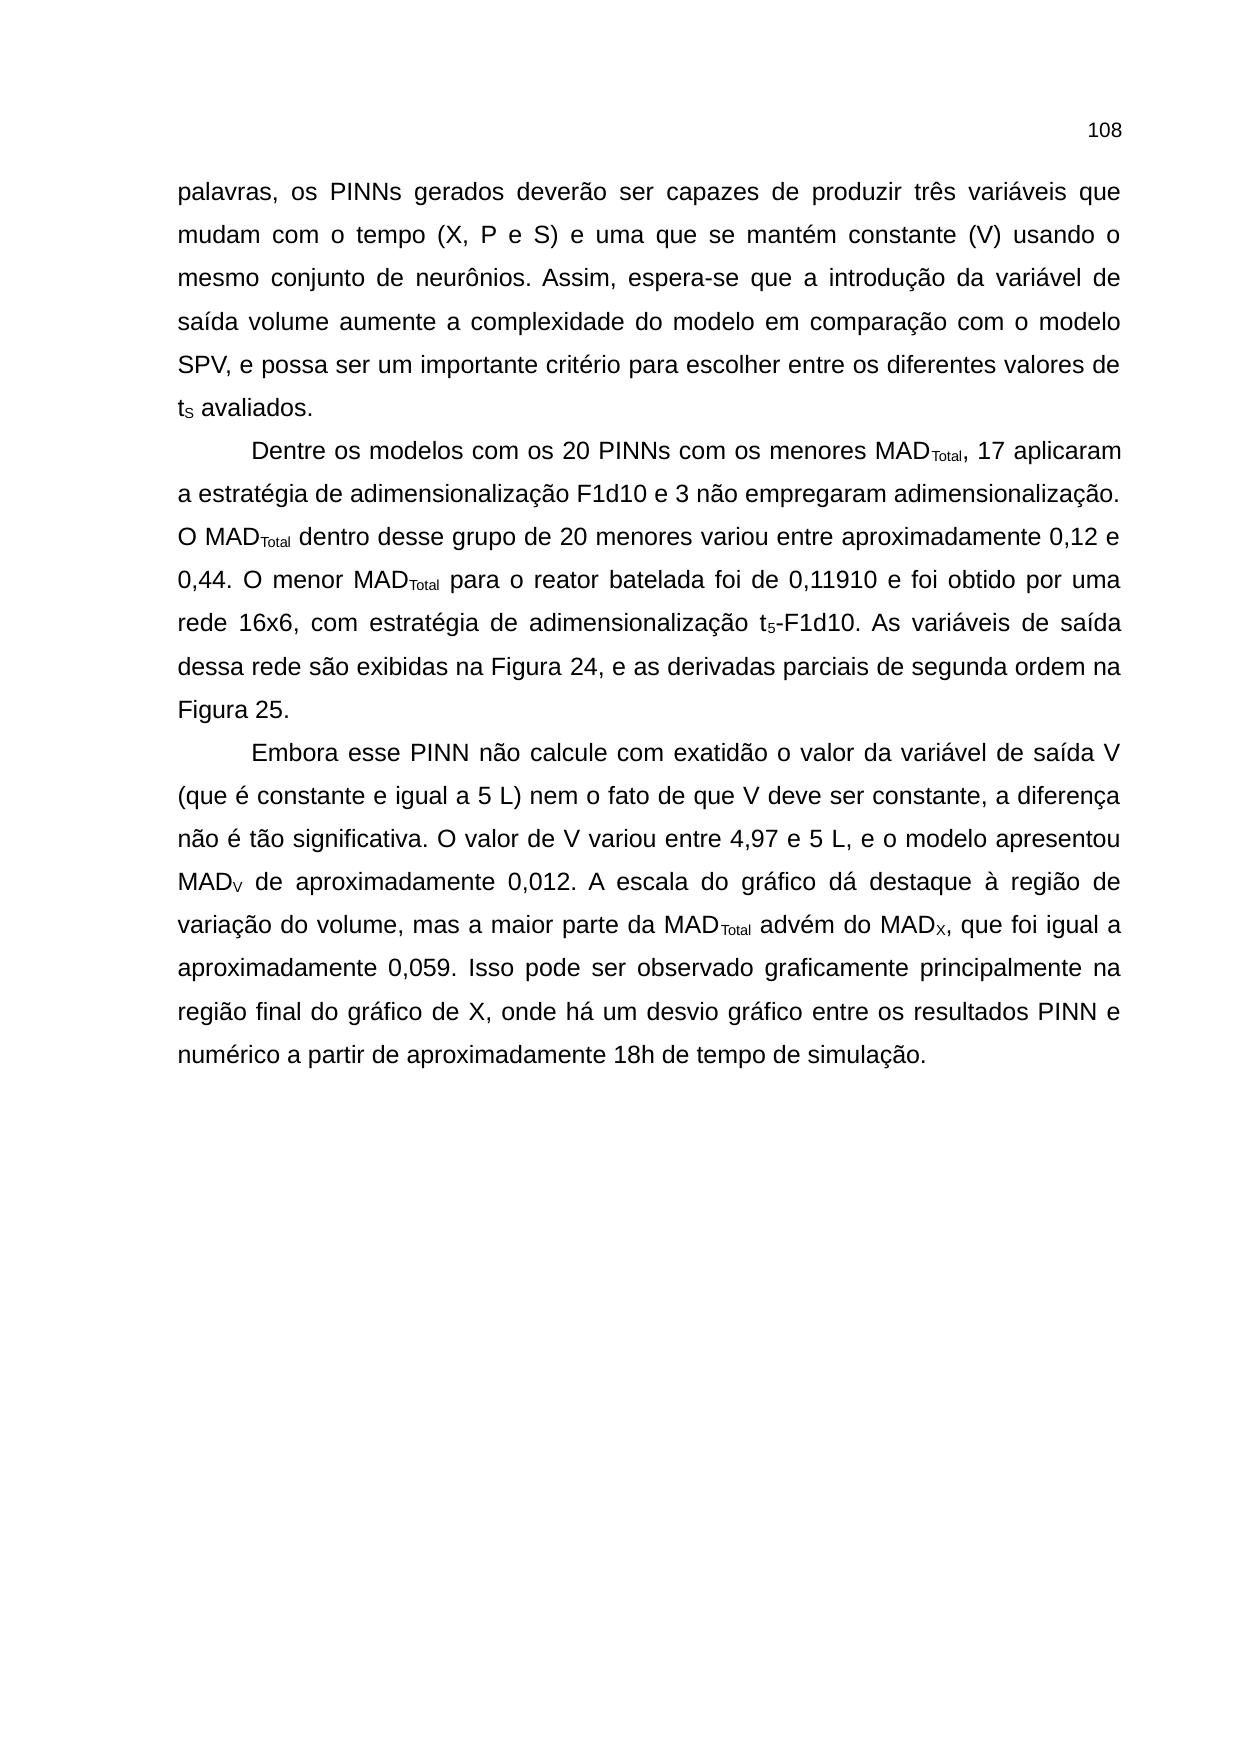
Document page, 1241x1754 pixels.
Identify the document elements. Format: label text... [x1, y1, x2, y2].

text palavras, os PINNs gerados deverão ser capazes de produzir três variáveis que mudam com o tempo (X, P e S) e uma que se mantém constante (V) usando o mesmo conjunto de neurônios. Assim, espera-se que a introdução da variável de saída volume aumente a complexidade do modelo em comparação com o modelo SPV, e possa ser um importante critério para escolher entre os diferentes valores de tS avaliados. [177, 177, 1122, 421]
text Embora esse PINN não calcule com exatidão o valor da variável de saída V (que é constante e igual a 5 L) nem o fato de que V deve ser constante, a diferença não é tão significativa. O valor de V variou entre 4,97 e 5 L, e o modelo apresentou MADV de aproximadamente 0,012. A escala do gráfico dá destaque à região de variação do volume, mas a maior parte da MADTotal advém do MADX, que foi igual a aproximadamente 0,059. Isso pode ser observado graficamente principalmente na região final do gráfico de X, onde há um desvio gráfico entre os resultados PINN e numérico a partir de aproximadamente 18h de tempo de simulação. [177, 738, 1122, 1068]
text Dentre os modelos com os 20 PINNs com os menores MADTotal, 17 aplicaram a estratégia de adimensionalização F1d10 e 3 não empregaram adimensionalização. O MADTotal dentro desse grupo de 20 menores variou entre aproximadamente 0,12 e 0,44. O menor MADTotal para o reator batelada foi de 0,11910 e foi obtido por uma rede 16x6, com estratégia de adimensionalização t5-F1d10. As variáveis de saída dessa rede são exibidas na Figura 24, e as derivadas parciais de segunda ordem na Figura 25. [177, 436, 1122, 723]
